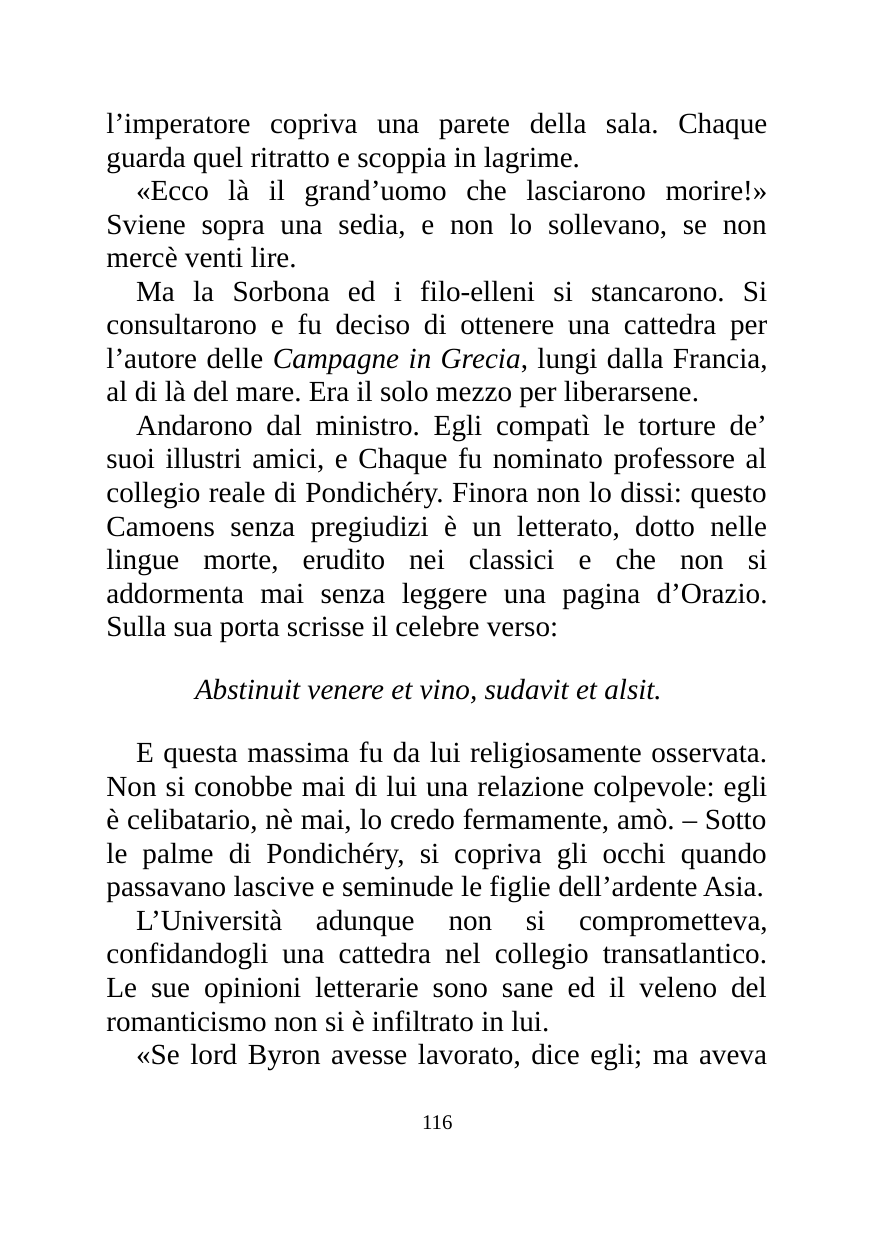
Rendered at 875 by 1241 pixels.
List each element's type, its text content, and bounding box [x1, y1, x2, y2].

text E questa massima fu da lui religiosamente osservata. Non si conobbe mai di lui una relazione colpevole: egli è celibatario, nè mai, lo credo fermamente, amò. – Sotto le palme di Pondichéry, si copriva gli occhi quando passavano lascive e seminude le figlie dell’ardente Asia. [106, 735, 768, 903]
text l’imperatore copriva una parete della sala. Chaque guarda quel ritratto e scoppia in lagrime. [106, 106, 768, 173]
text Ma la Sorbona ed i filo-elleni si stancarono. Si consultarono e fu deciso di ottenere una cattedra per l’autore delle Campagne in Grecia, lungi dalla Francia, al di là del mare. Era il solo mezzo per liberarsene. [106, 274, 768, 408]
text «Ecco là il grand’uomo che lasciarono morire!» Sviene sopra una sedia, e non lo sollevano, se non mercè venti lire. [106, 173, 768, 274]
text «Se lord Byron avesse lavorato, dice egli; ma aveva [106, 1037, 768, 1071]
text L’Università adunque non si comprometteva, confidandogli una cattedra nel collegio transatlantico. Le sue opinioni letterarie sono sane ed il veleno del romanticismo non si è infiltrato in lui. [106, 903, 768, 1037]
text Andarono dal ministro. Egli compatì le torture de’ suoi illustri amici, e Chaque fu nominato professore al collegio reale di Pondichéry. Finora non lo dissi: questo Camoens senza pregiudizi è un letterato, dotto nelle lingue morte, erudito nei classici e che non si addormenta mai senza leggere una pagina d’Orazio. Sulla sua porta scrisse il celebre verso: [106, 408, 768, 643]
text Abstinuit venere et vino, sudavit et alsit. [165, 672, 768, 706]
